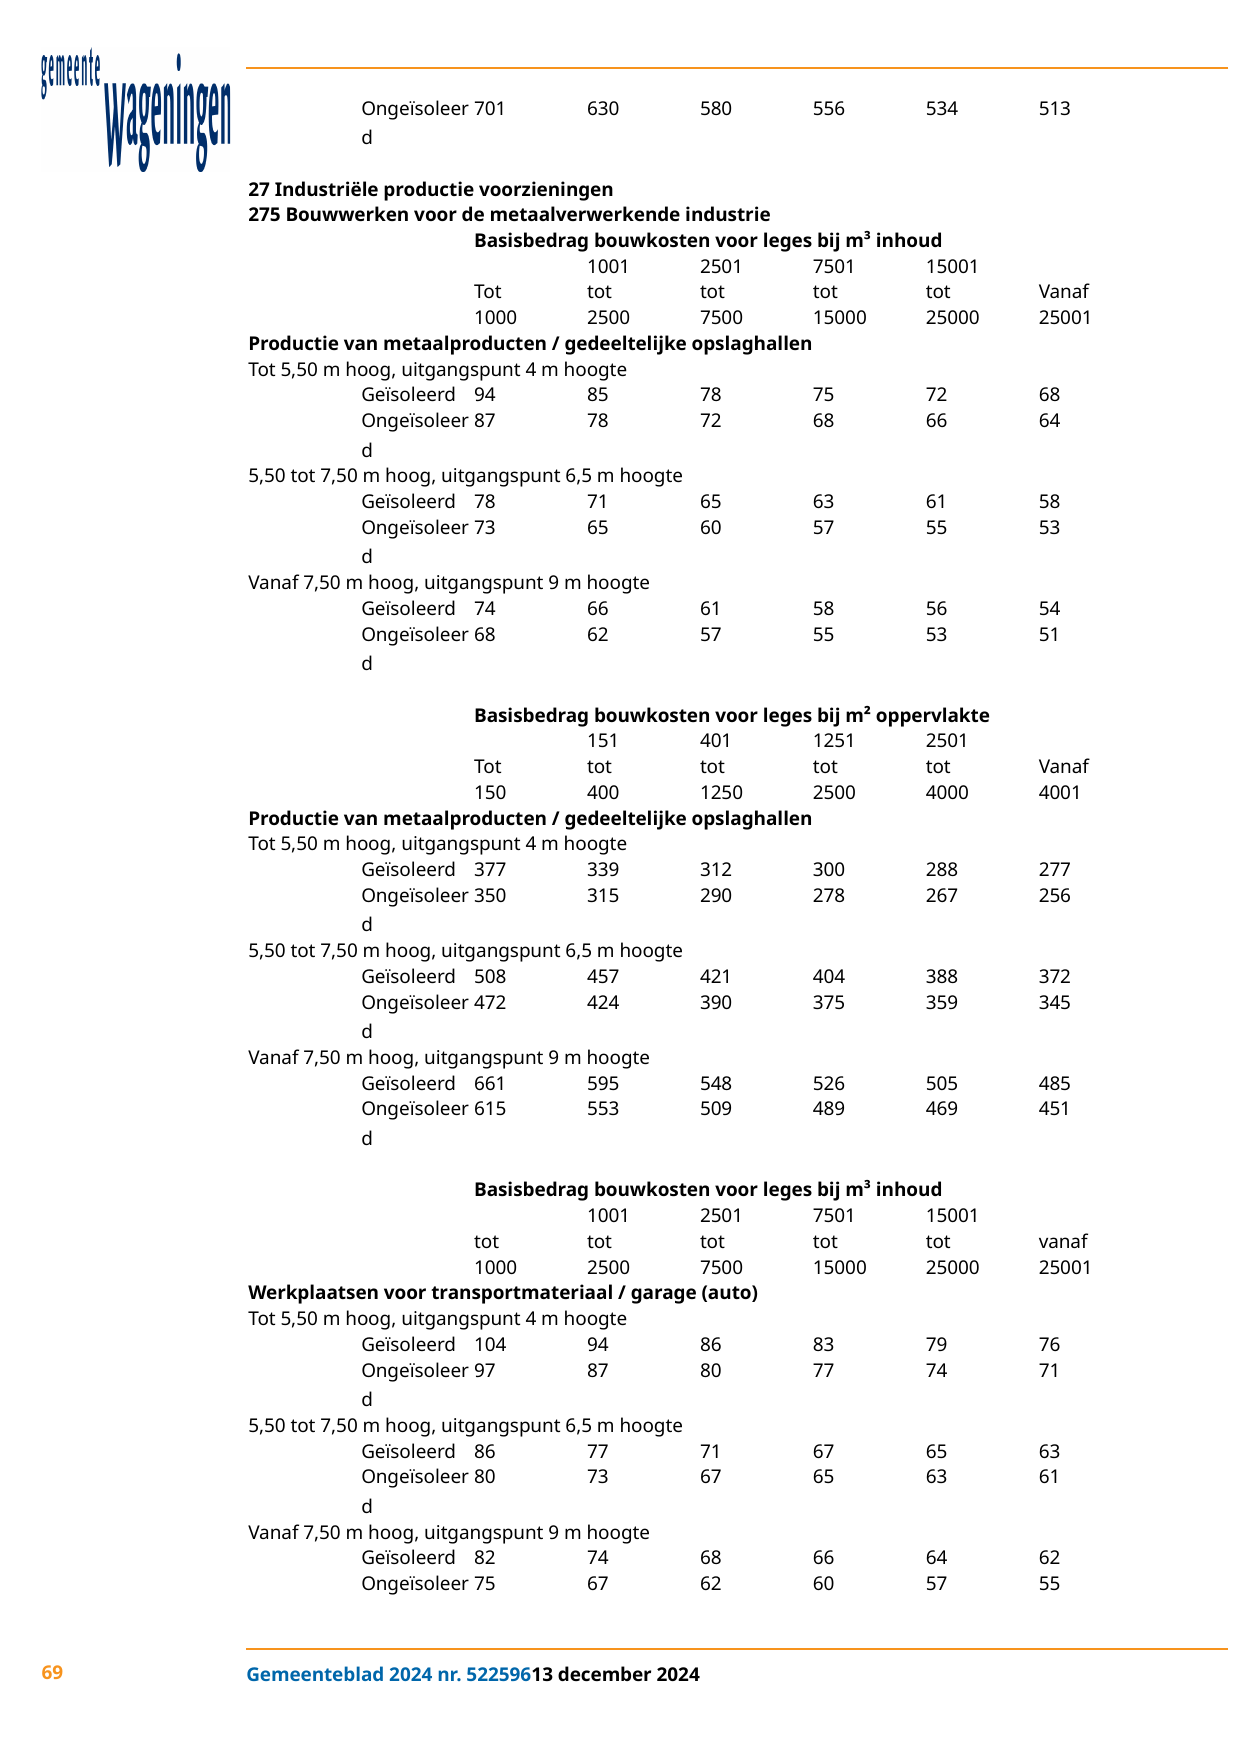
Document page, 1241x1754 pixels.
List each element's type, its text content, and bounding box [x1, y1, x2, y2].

table_cell [248, 1151, 361, 1177]
table_cell [926, 1151, 1038, 1177]
table_cell tot [700, 279, 813, 304]
table_cell 80 [474, 1464, 587, 1519]
table_cell 1001 [587, 253, 700, 279]
table_cell [474, 676, 587, 702]
table_cell tot [813, 279, 926, 304]
table_cell 58 [1039, 489, 1152, 514]
table_cell [1039, 831, 1152, 856]
table_cell 62 [700, 1570, 813, 1596]
table_cell [813, 1305, 926, 1331]
table_cell [1039, 1044, 1152, 1070]
table_cell 2501 [700, 1203, 813, 1228]
table_cell 372 [1039, 963, 1152, 989]
table_cell [248, 595, 361, 621]
table_cell [361, 676, 474, 702]
table_cell [926, 150, 1038, 176]
table_cell [248, 621, 361, 676]
table_cell [1039, 227, 1152, 253]
table_cell 256 [1039, 882, 1152, 937]
table_cell Geïsoleerd [361, 489, 474, 514]
table_cell 54 [1039, 595, 1152, 621]
table_cell tot [926, 754, 1038, 779]
table_cell 97 [474, 1357, 587, 1412]
table_cell [926, 1280, 1038, 1305]
table_cell [813, 176, 926, 202]
table_cell Tot 5,50 m hoog, uitgangspunt 4 m hoogte [248, 831, 813, 856]
table_cell Tot [474, 279, 587, 304]
table_cell 377 [474, 856, 587, 882]
table_cell Basisbedrag bouwkosten voor leges bij m³ inhoud [474, 227, 1038, 253]
table_cell 469 [926, 1096, 1038, 1151]
table_cell Geïsoleerd [361, 1545, 474, 1570]
table_cell [1039, 202, 1152, 227]
table_cell [248, 489, 361, 514]
table_cell [813, 150, 926, 176]
table_cell [248, 1438, 361, 1463]
table_cell 67 [587, 1570, 700, 1596]
table_cell 15000 [813, 1254, 926, 1279]
table_cell [813, 1519, 926, 1544]
table_cell Ongeïsoleerd [361, 989, 474, 1044]
table_cell 630 [587, 95, 700, 150]
table_cell tot [587, 1228, 700, 1254]
table_cell Basisbedrag bouwkosten voor leges bij m³ inhoud [474, 1177, 1038, 1202]
table_cell Tot 5,50 m hoog, uitgangspunt 4 m hoogte [248, 1305, 813, 1331]
table_cell [248, 882, 361, 937]
table_cell [248, 1177, 361, 1202]
table_cell [361, 305, 474, 330]
table_cell [813, 1412, 926, 1438]
table_cell 74 [587, 1545, 700, 1570]
table_cell [926, 1519, 1038, 1544]
table_cell [248, 1464, 361, 1519]
table_cell [1039, 356, 1152, 382]
table_cell [361, 1254, 474, 1279]
table_cell [1039, 728, 1152, 753]
table_cell 505 [926, 1070, 1038, 1096]
table_cell 1001 [587, 1203, 700, 1228]
table_cell 556 [813, 95, 926, 150]
table_cell 77 [587, 1438, 700, 1463]
table_cell 548 [700, 1070, 813, 1096]
table_cell Vanaf [1039, 754, 1152, 779]
table_cell 278 [813, 882, 926, 937]
table_cell 25001 [1039, 1254, 1152, 1279]
table_cell [474, 728, 587, 753]
table_cell 78 [474, 489, 587, 514]
table_cell 4000 [926, 779, 1038, 805]
table_cell [361, 779, 474, 805]
table_cell Geïsoleerd [361, 1070, 474, 1096]
table_cell [1039, 676, 1152, 702]
table_cell [361, 1228, 474, 1254]
table_cell Vanaf [1039, 279, 1152, 304]
table_cell 94 [587, 1331, 700, 1357]
table_cell [700, 1151, 813, 1177]
table_cell 82 [474, 1545, 587, 1570]
table_cell 67 [813, 1438, 926, 1463]
table_cell 86 [700, 1331, 813, 1357]
table_cell 288 [926, 856, 1038, 882]
table_cell [1039, 176, 1152, 202]
table_cell 75 [474, 1570, 587, 1596]
table_cell 508 [474, 963, 587, 989]
table_cell 1251 [813, 728, 926, 753]
table_cell 60 [813, 1570, 926, 1596]
table_cell 66 [926, 408, 1038, 463]
table_cell [926, 1305, 1038, 1331]
table_cell 290 [700, 882, 813, 937]
table_cell tot [926, 1228, 1038, 1254]
table_cell [248, 1070, 361, 1096]
table_cell 400 [587, 779, 700, 805]
table_cell 1250 [700, 779, 813, 805]
table_cell 75 [813, 382, 926, 407]
table_cell 78 [587, 408, 700, 463]
table_cell [813, 1044, 926, 1070]
table_cell [926, 570, 1038, 595]
table_cell 57 [926, 1570, 1038, 1596]
table_cell 87 [474, 408, 587, 463]
table_cell 65 [813, 1464, 926, 1519]
table_cell 65 [700, 489, 813, 514]
table_cell 7501 [813, 1203, 926, 1228]
table_cell 277 [1039, 856, 1152, 882]
table_cell [248, 95, 361, 150]
table_cell tot [587, 279, 700, 304]
table_cell 513 [1039, 95, 1152, 150]
table_cell Geïsoleerd [361, 1438, 474, 1463]
table_cell [248, 1203, 361, 1228]
table_cell Vanaf 7,50 m hoog, uitgangspunt 9 m hoogte [248, 570, 813, 595]
table_cell [248, 989, 361, 1044]
table_cell 661 [474, 1070, 587, 1096]
table_cell 79 [926, 1331, 1038, 1357]
table_cell [926, 330, 1038, 356]
table_cell 1000 [474, 305, 587, 330]
table_cell [1039, 1519, 1152, 1544]
table_cell Productie van metaalproducten / gedeeltelijke opslaghallen [248, 330, 926, 356]
table_cell 77 [813, 1357, 926, 1412]
table_cell [248, 408, 361, 463]
table_cell Geïsoleerd [361, 595, 474, 621]
table_cell Tot 5,50 m hoog, uitgangspunt 4 m hoogte [248, 356, 813, 382]
table_cell [813, 938, 926, 963]
table_cell Vanaf 7,50 m hoog, uitgangspunt 9 m hoogte [248, 1519, 813, 1544]
table_cell 2500 [587, 305, 700, 330]
table_cell [1039, 1280, 1152, 1305]
table_cell 339 [587, 856, 700, 882]
table_cell 401 [700, 728, 813, 753]
table_cell [1039, 330, 1152, 356]
table_cell 1000 [474, 1254, 587, 1279]
table_cell 76 [1039, 1331, 1152, 1357]
table_cell 375 [813, 989, 926, 1044]
table_cell [1039, 463, 1152, 488]
table_cell [248, 227, 361, 253]
table_cell 345 [1039, 989, 1152, 1044]
table_cell [813, 463, 926, 488]
table_cell 68 [700, 1545, 813, 1570]
table_cell tot [813, 754, 926, 779]
table_cell 15001 [926, 253, 1038, 279]
table_cell Ongeïsoleerd [361, 621, 474, 676]
table_cell Ongeïsoleerd [361, 1357, 474, 1412]
table_cell 15000 [813, 305, 926, 330]
table_cell tot [700, 1228, 813, 1254]
table_cell [926, 831, 1038, 856]
table_cell [1039, 1151, 1152, 1177]
table_cell 63 [1039, 1438, 1152, 1463]
table_cell 421 [700, 963, 813, 989]
table_cell 359 [926, 989, 1038, 1044]
table_cell 68 [1039, 382, 1152, 407]
table_cell 83 [813, 1331, 926, 1357]
table_cell 61 [1039, 1464, 1152, 1519]
table_cell [813, 570, 926, 595]
table_cell [474, 150, 587, 176]
table_cell [1039, 150, 1152, 176]
table_cell 388 [926, 963, 1038, 989]
table_cell [248, 150, 361, 176]
table_cell 68 [813, 408, 926, 463]
table_cell [361, 227, 474, 253]
table_cell 63 [813, 489, 926, 514]
table_cell 73 [587, 1464, 700, 1519]
table_cell 451 [1039, 1096, 1152, 1151]
table_cell tot [926, 279, 1038, 304]
table_cell 62 [1039, 1545, 1152, 1570]
table_cell 7500 [700, 305, 813, 330]
table_cell 25000 [926, 1254, 1038, 1279]
table_cell 595 [587, 1070, 700, 1096]
table_cell 25001 [1039, 305, 1152, 330]
table_cell Geïsoleerd [361, 963, 474, 989]
table_cell [248, 1545, 361, 1570]
table_cell 7501 [813, 253, 926, 279]
table_cell [361, 253, 474, 279]
table_cell Werkplaatsen voor transportmateriaal / garage (auto) [248, 1280, 926, 1305]
table_cell 51 [1039, 621, 1152, 676]
table_cell 151 [587, 728, 700, 753]
table_cell [248, 279, 361, 304]
table_cell 2501 [926, 728, 1038, 753]
table_cell [248, 702, 361, 728]
table_cell tot [813, 1228, 926, 1254]
table_cell 53 [1039, 514, 1152, 569]
table_cell 615 [474, 1096, 587, 1151]
table_cell 390 [700, 989, 813, 1044]
table_cell [474, 1203, 587, 1228]
table_cell [248, 1331, 361, 1357]
table_cell 65 [587, 514, 700, 569]
table_cell 67 [700, 1464, 813, 1519]
table_cell 64 [926, 1545, 1038, 1570]
table_cell [813, 831, 926, 856]
table_cell [248, 1096, 361, 1151]
table_cell 489 [813, 1096, 926, 1151]
table_cell [361, 1177, 474, 1202]
table_cell 150 [474, 779, 587, 805]
table_cell [926, 1044, 1038, 1070]
table_cell 5,50 tot 7,50 m hoog, uitgangspunt 6,5 m hoogte [248, 1412, 813, 1438]
table_cell 80 [700, 1357, 813, 1412]
table_cell Productie van metaalproducten / gedeeltelijke opslaghallen [248, 805, 926, 831]
table_cell 72 [926, 382, 1038, 407]
table_cell [1039, 1412, 1152, 1438]
table_cell 457 [587, 963, 700, 989]
table_cell 275 Bouwwerken voor de metaalverwerkende industrie [248, 202, 926, 227]
table_cell 61 [700, 595, 813, 621]
table_cell Vanaf 7,50 m hoog, uitgangspunt 9 m hoogte [248, 1044, 813, 1070]
table_cell 86 [474, 1438, 587, 1463]
table_cell Geïsoleerd [361, 1331, 474, 1357]
table_cell [1039, 1177, 1152, 1202]
table_cell 267 [926, 882, 1038, 937]
table_cell [1039, 1203, 1152, 1228]
table_cell [248, 754, 361, 779]
table_cell 78 [700, 382, 813, 407]
table_cell 63 [926, 1464, 1038, 1519]
table_cell Basisbedrag bouwkosten voor leges bij m² oppervlakte [474, 702, 1152, 728]
table_cell [248, 382, 361, 407]
table_cell 2501 [700, 253, 813, 279]
table_cell 71 [587, 489, 700, 514]
table_cell 61 [926, 489, 1038, 514]
table_cell Geïsoleerd [361, 856, 474, 882]
table_cell 58 [813, 595, 926, 621]
table_cell 580 [700, 95, 813, 150]
table_cell 424 [587, 989, 700, 1044]
table_cell [361, 150, 474, 176]
table_cell 57 [813, 514, 926, 569]
table_cell tot [587, 754, 700, 779]
table_cell 7500 [700, 1254, 813, 1279]
table_cell [1039, 253, 1152, 279]
table_cell [361, 1151, 474, 1177]
table_cell 15001 [926, 1203, 1038, 1228]
table_cell [700, 676, 813, 702]
table_cell Ongeïsoleerd [361, 882, 474, 937]
table_cell 509 [700, 1096, 813, 1151]
table_cell 55 [813, 621, 926, 676]
table_cell tot [700, 754, 813, 779]
table_cell 66 [587, 595, 700, 621]
table_cell Ongeïsoleerd [361, 1096, 474, 1151]
table_cell tot [474, 1228, 587, 1254]
table_cell [813, 1151, 926, 1177]
table_cell Ongeïsoleerd [361, 95, 474, 150]
table_cell 534 [926, 95, 1038, 150]
table_cell 104 [474, 1331, 587, 1357]
table_cell [926, 938, 1038, 963]
table_cell [926, 202, 1038, 227]
table_cell [361, 728, 474, 753]
table_cell [587, 1151, 700, 1177]
table_cell [248, 1570, 361, 1596]
table_cell 5,50 tot 7,50 m hoog, uitgangspunt 6,5 m hoogte [248, 938, 813, 963]
table_cell [700, 176, 813, 202]
table_cell 472 [474, 989, 587, 1044]
table_cell [248, 963, 361, 989]
table_cell 485 [1039, 1070, 1152, 1096]
table_cell [248, 1228, 361, 1254]
table_cell [587, 676, 700, 702]
table_cell Ongeïsoleerd [361, 514, 474, 569]
table_cell 350 [474, 882, 587, 937]
table_cell 62 [587, 621, 700, 676]
table_cell 65 [926, 1438, 1038, 1463]
table_cell [926, 176, 1038, 202]
table_cell 5,50 tot 7,50 m hoog, uitgangspunt 6,5 m hoogte [248, 463, 813, 488]
table_cell 300 [813, 856, 926, 882]
table_cell [1039, 1305, 1152, 1331]
table_cell 2500 [587, 1254, 700, 1279]
table_cell 53 [926, 621, 1038, 676]
table_cell 701 [474, 95, 587, 150]
table_cell 315 [587, 882, 700, 937]
picture [41, 47, 231, 172]
table_cell [248, 1357, 361, 1412]
table_cell Geïsoleerd [361, 382, 474, 407]
table_cell [361, 702, 474, 728]
table_cell 2500 [813, 779, 926, 805]
table_cell 87 [587, 1357, 700, 1412]
table_cell [926, 1412, 1038, 1438]
table_cell 404 [813, 963, 926, 989]
table_cell [926, 805, 1038, 831]
table_cell [248, 253, 361, 279]
table_cell 94 [474, 382, 587, 407]
table_cell 74 [926, 1357, 1038, 1412]
table_cell [248, 728, 361, 753]
table_cell [248, 305, 361, 330]
table_cell 55 [1039, 1570, 1152, 1596]
table_cell [248, 779, 361, 805]
table_cell 526 [813, 1070, 926, 1096]
table_cell 55 [926, 514, 1038, 569]
table_cell 25000 [926, 305, 1038, 330]
table_cell [1039, 938, 1152, 963]
table_cell [361, 1203, 474, 1228]
table_cell [813, 676, 926, 702]
table_cell Tot [474, 754, 587, 779]
table_cell [926, 356, 1038, 382]
table_cell 312 [700, 856, 813, 882]
table_cell Ongeïsoleerd [361, 1464, 474, 1519]
table_cell [361, 279, 474, 304]
table_cell 71 [700, 1438, 813, 1463]
table_cell [1039, 805, 1152, 831]
table_cell [926, 676, 1038, 702]
table_cell 71 [1039, 1357, 1152, 1412]
table_cell 66 [813, 1545, 926, 1570]
table_cell 68 [474, 621, 587, 676]
table_cell 60 [700, 514, 813, 569]
table_cell [248, 1254, 361, 1279]
table_cell [248, 676, 361, 702]
table_cell 85 [587, 382, 700, 407]
table_cell [700, 150, 813, 176]
table_cell 4001 [1039, 779, 1152, 805]
table_cell [474, 1151, 587, 1177]
table_cell 72 [700, 408, 813, 463]
table_cell Ongeïsoleer [361, 1570, 474, 1596]
table_cell 27 Industriële productie voorzieningen [248, 176, 700, 202]
table_cell 74 [474, 595, 587, 621]
table_cell 64 [1039, 408, 1152, 463]
table_cell 57 [700, 621, 813, 676]
table_cell [587, 150, 700, 176]
table_cell [248, 856, 361, 882]
table_cell Ongeïsoleerd [361, 408, 474, 463]
table_cell [474, 253, 587, 279]
table_cell [1039, 570, 1152, 595]
table_cell [361, 754, 474, 779]
table_cell [248, 514, 361, 569]
table_cell 56 [926, 595, 1038, 621]
table_cell [926, 463, 1038, 488]
table_cell vanaf [1039, 1228, 1152, 1254]
table_cell 73 [474, 514, 587, 569]
table_cell 553 [587, 1096, 700, 1151]
table_cell [813, 356, 926, 382]
